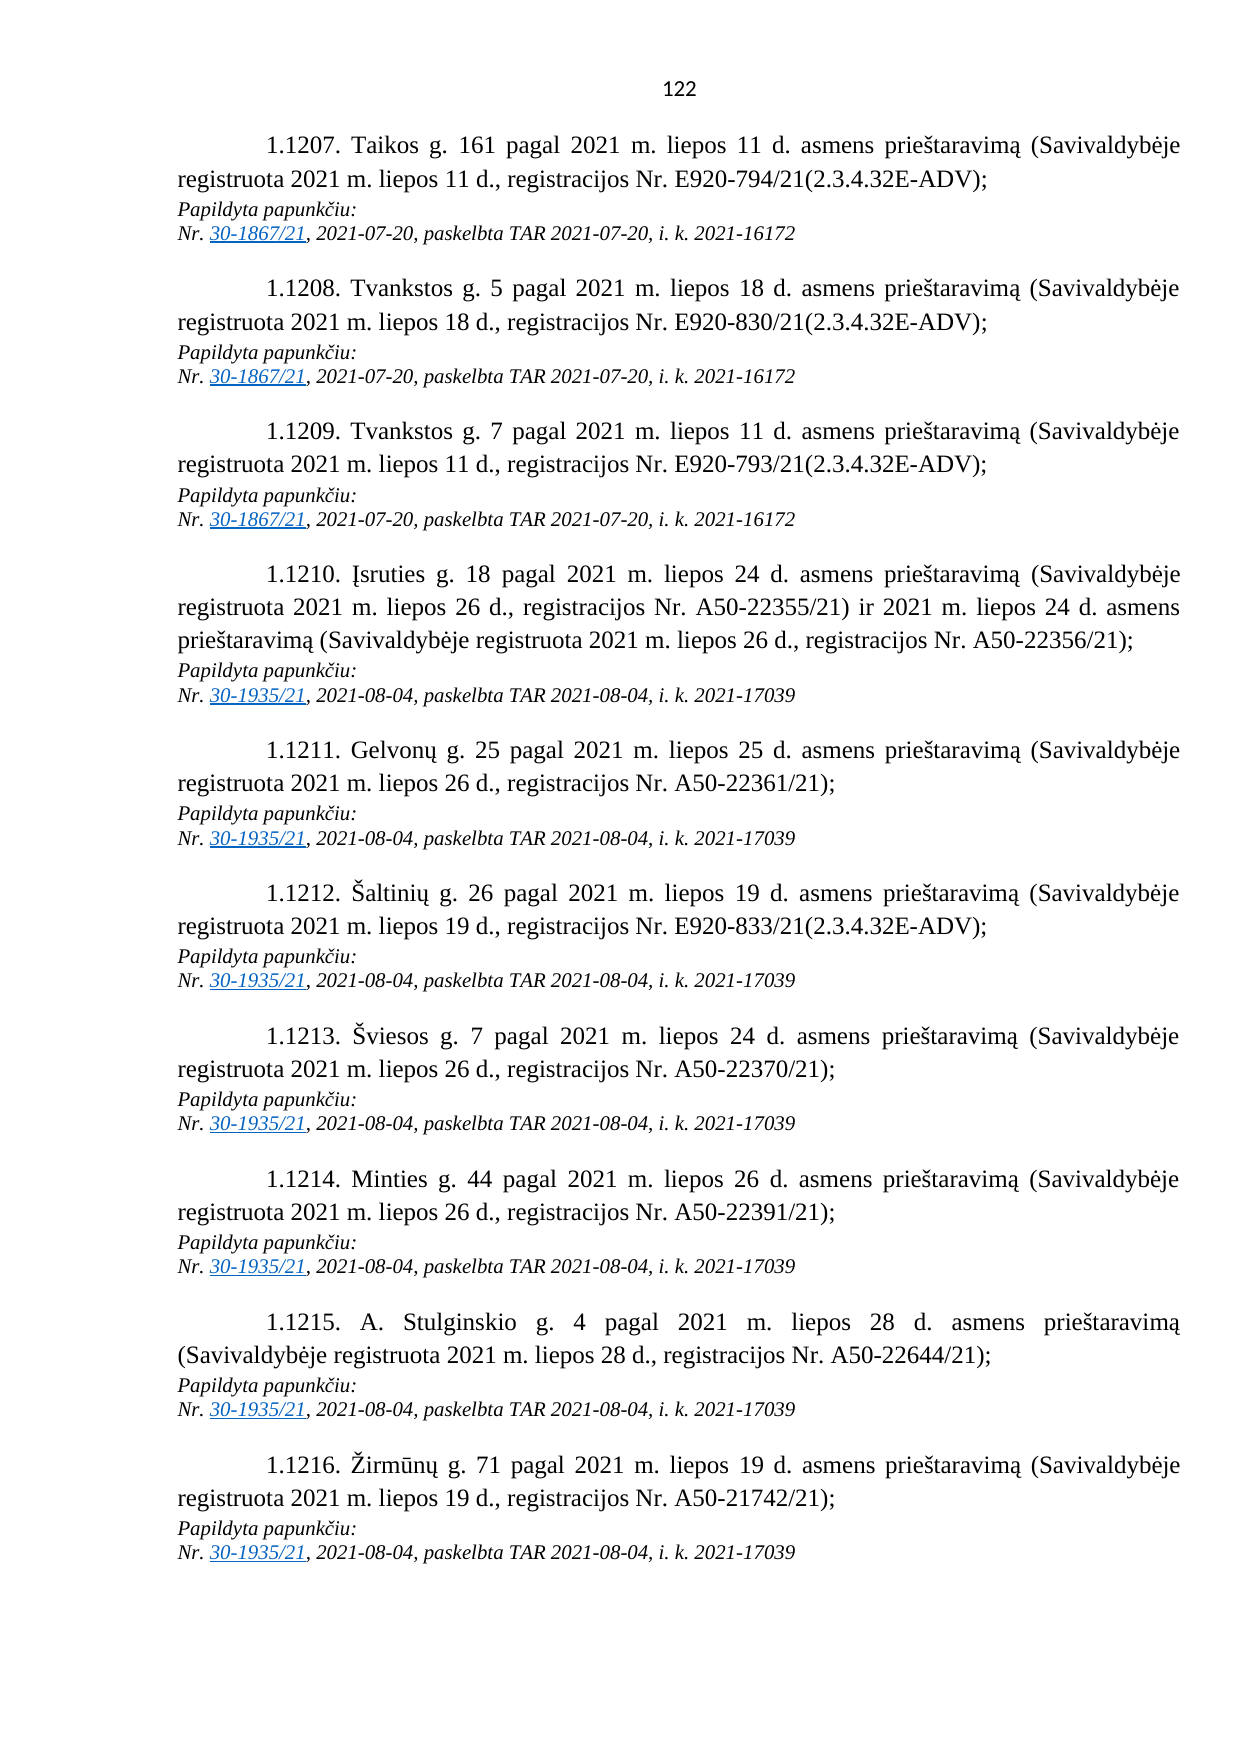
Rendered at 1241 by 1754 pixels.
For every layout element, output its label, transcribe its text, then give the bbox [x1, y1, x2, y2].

text 1.1212. Šaltinių g. 26 pagal 2021 m. liepos 19 d. asmens prieštaravimą (Savivaldybėje registruota 2021 m. liepos 19 d., registracijos Nr. E920-833/21(2.3.4.32E-ADV); [177, 878, 1181, 940]
text Nr. 30-1935/21, 2021-08-04, paskelbta TAR 2021-08-04, i. k. 2021-17039 [177, 825, 1181, 849]
text 1.1215. A. Stulginskio g. 4 pagal 2021 m. liepos 28 d. asmens prieštaravimą (Savivaldybėje registruota 2021 m. liepos 28 d., registracijos Nr. A50-22644/21); [177, 1307, 1181, 1369]
text Nr. 30-1867/21, 2021-07-20, paskelbta TAR 2021-07-20, i. k. 2021-16172 [177, 507, 1181, 531]
text Papildyta papunkčiu: [177, 339, 1181, 364]
text Papildyta papunkčiu: [177, 482, 1181, 507]
text Nr. 30-1935/21, 2021-08-04, paskelbta TAR 2021-08-04, i. k. 2021-17039 [177, 1397, 1181, 1421]
text Papildyta papunkčiu: [177, 1087, 1181, 1111]
text 1.1207. Taikos g. 161 pagal 2021 m. liepos 11 d. asmens prieštaravimą (Savivaldybėje registruota 2021 m. liepos 11 d., registracijos Nr. E920-794/21(2.3.4.32E-ADV); [177, 131, 1181, 192]
text Nr. 30-1867/21, 2021-07-20, paskelbta TAR 2021-07-20, i. k. 2021-16172 [177, 364, 1181, 388]
text Nr. 30-1935/21, 2021-08-04, paskelbta TAR 2021-08-04, i. k. 2021-17039 [177, 682, 1181, 707]
text 1.1211. Gelvonų g. 25 pagal 2021 m. liepos 25 d. asmens prieštaravimą (Savivaldybėje registruota 2021 m. liepos 26 d., registracijos Nr. A50-22361/21); [177, 735, 1181, 797]
text Nr. 30-1935/21, 2021-08-04, paskelbta TAR 2021-08-04, i. k. 2021-17039 [177, 1111, 1181, 1135]
text Papildyta papunkčiu: [177, 801, 1181, 825]
text Papildyta papunkčiu: [177, 944, 1181, 968]
text 1.1214. Minties g. 44 pagal 2021 m. liepos 26 d. asmens prieštaravimą (Savivaldybėje registruota 2021 m. liepos 26 d., registracijos Nr. A50-22391/21); [177, 1164, 1181, 1226]
text Nr. 30-1867/21, 2021-07-20, paskelbta TAR 2021-07-20, i. k. 2021-16172 [177, 221, 1181, 245]
text 1.1213. Šviesos g. 7 pagal 2021 m. liepos 24 d. asmens prieštaravimą (Savivaldybėje registruota 2021 m. liepos 26 d., registracijos Nr. A50-22370/21); [177, 1021, 1181, 1083]
text Papildyta papunkčiu: [177, 658, 1181, 682]
text 1.1209. Tvankstos g. 7 pagal 2021 m. liepos 11 d. asmens prieštaravimą (Savivaldybėje registruota 2021 m. liepos 11 d., registracijos Nr. E920-793/21(2.3.4.32E-ADV); [177, 416, 1181, 478]
text Papildyta papunkčiu: [177, 1373, 1181, 1397]
text Nr. 30-1935/21, 2021-08-04, paskelbta TAR 2021-08-04, i. k. 2021-17039 [177, 968, 1181, 992]
text Nr. 30-1935/21, 2021-08-04, paskelbta TAR 2021-08-04, i. k. 2021-17039 [177, 1540, 1181, 1564]
text Papildyta papunkčiu: [177, 197, 1181, 221]
text 1.1210. Įsruties g. 18 pagal 2021 m. liepos 24 d. asmens prieštaravimą (Savivaldybėje registruota 2021 m. liepos 26 d., registracijos Nr. A50-22355/21) ir 2021 m. liepos 24 d. asmens prieštaravimą (Savivaldybėje registruota 2021 m. liepos 26 d., registracijos Nr. A50-22356/21); [177, 559, 1181, 654]
text 1.1208. Tvankstos g. 5 pagal 2021 m. liepos 18 d. asmens prieštaravimą (Savivaldybėje registruota 2021 m. liepos 18 d., registracijos Nr. E920-830/21(2.3.4.32E-ADV); [177, 273, 1181, 335]
text Papildyta papunkčiu: [177, 1230, 1181, 1254]
text Papildyta papunkčiu: [177, 1516, 1181, 1540]
text 1.1216. Žirmūnų g. 71 pagal 2021 m. liepos 19 d. asmens prieštaravimą (Savivaldybėje registruota 2021 m. liepos 19 d., registracijos Nr. A50-21742/21); [177, 1450, 1181, 1512]
text Nr. 30-1935/21, 2021-08-04, paskelbta TAR 2021-08-04, i. k. 2021-17039 [177, 1254, 1181, 1278]
